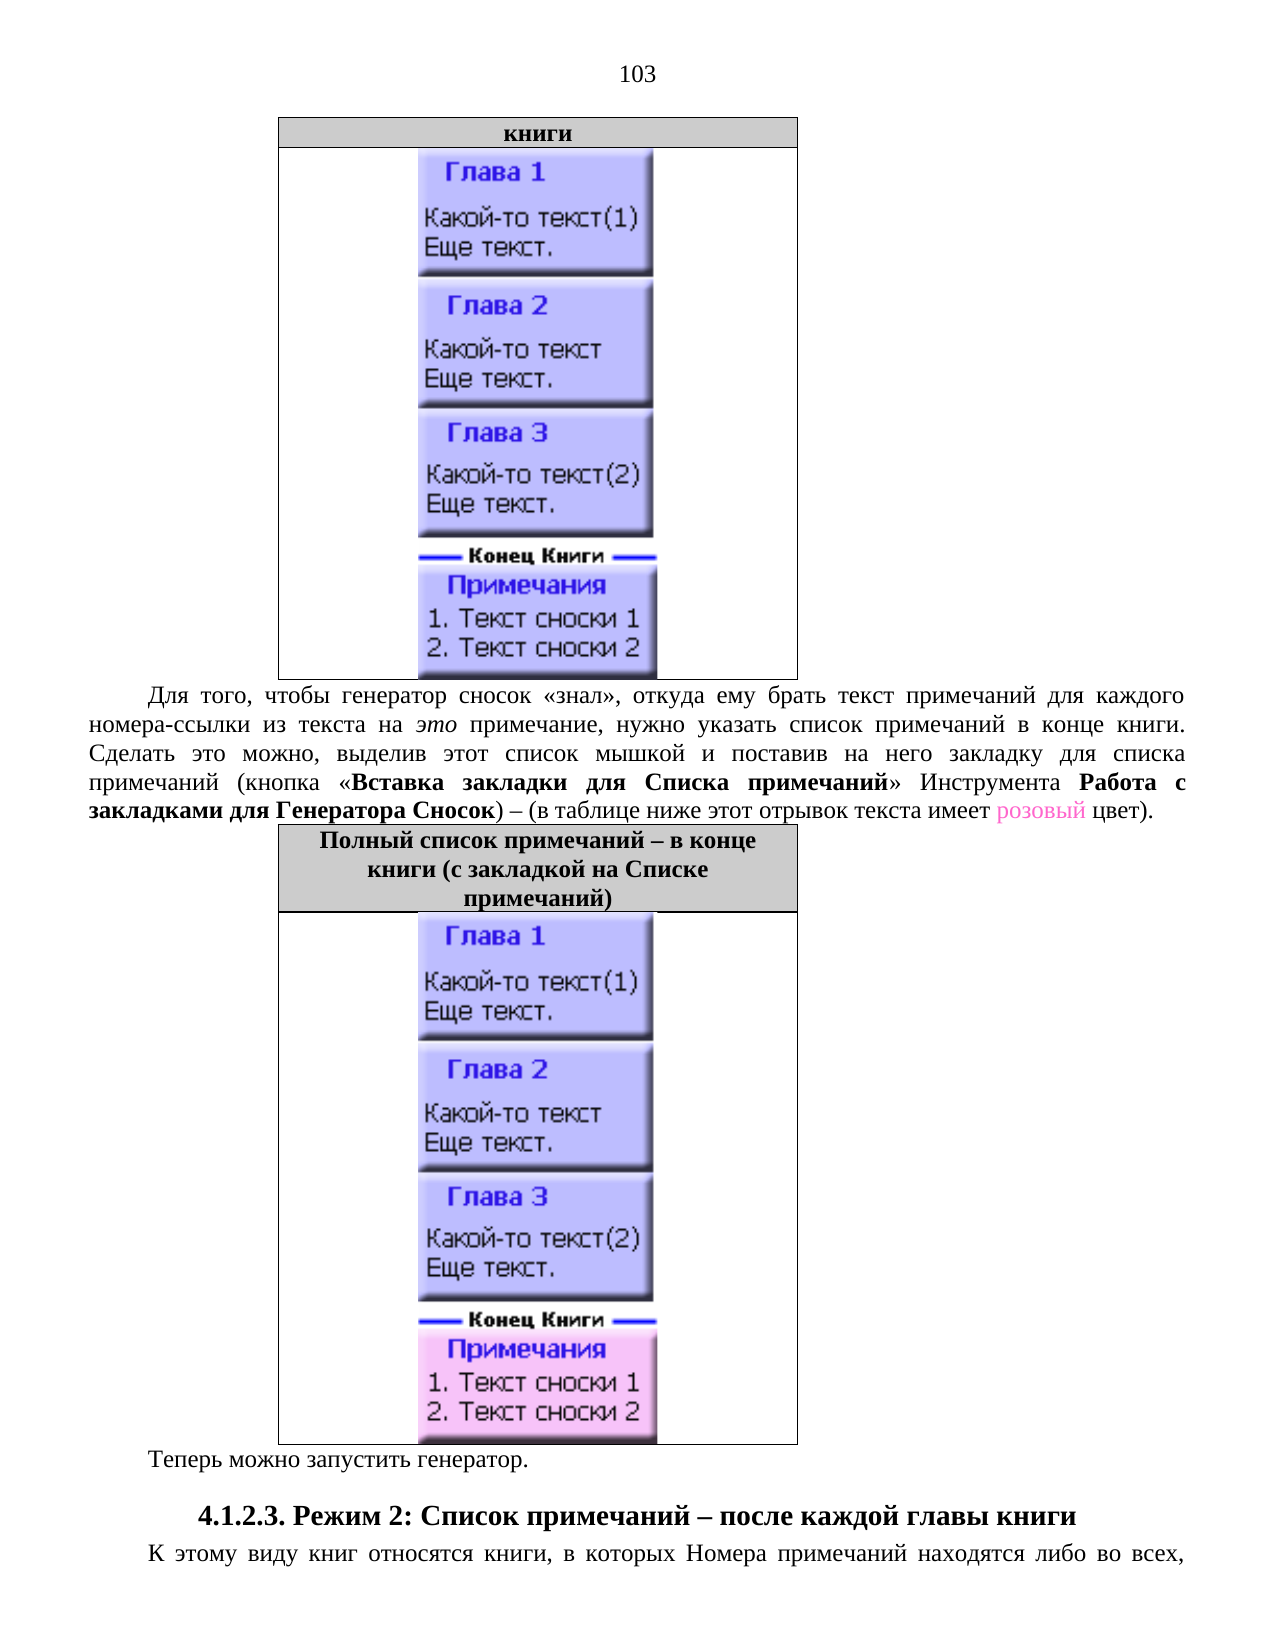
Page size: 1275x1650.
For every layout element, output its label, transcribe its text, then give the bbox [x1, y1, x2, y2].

table_header Полный список примечаний – в конце книги (с закладкой на Списке примечаний) [279, 825, 797, 911]
table_cell [279, 913, 418, 1443]
text Теперь можно запустить генератор. [89, 1444, 1186, 1473]
table_cell [658, 913, 797, 1443]
table_header книги [279, 118, 797, 147]
subtitle 4.1.2.3. Режим 2: Список примечаний – после каждой главы книги [89, 1498, 1186, 1532]
picture [418, 912, 658, 1444]
text К этому виду книг относятся книги, в которых Номера примечаний находятся либо во всех, [89, 1538, 1186, 1567]
table_cell [279, 148, 418, 679]
picture [418, 148, 658, 680]
text Для того, чтобы генератор сносок «знал», откуда ему брать текст примечаний для каждого номера-ссылки из текста на это примечание, нужно указать список примечаний в конце книги. Сделать это можно, выделив этот список мышкой и поставив на него закладку для списка примечаний (кнопка «Вставка закладки для Списка примечаний» Инструмента Работа с закладками для Генератора Сносок) – (в таблице ниже этот отрывок текста имеет розовый цвет). [89, 680, 1186, 824]
table_cell [658, 148, 797, 679]
